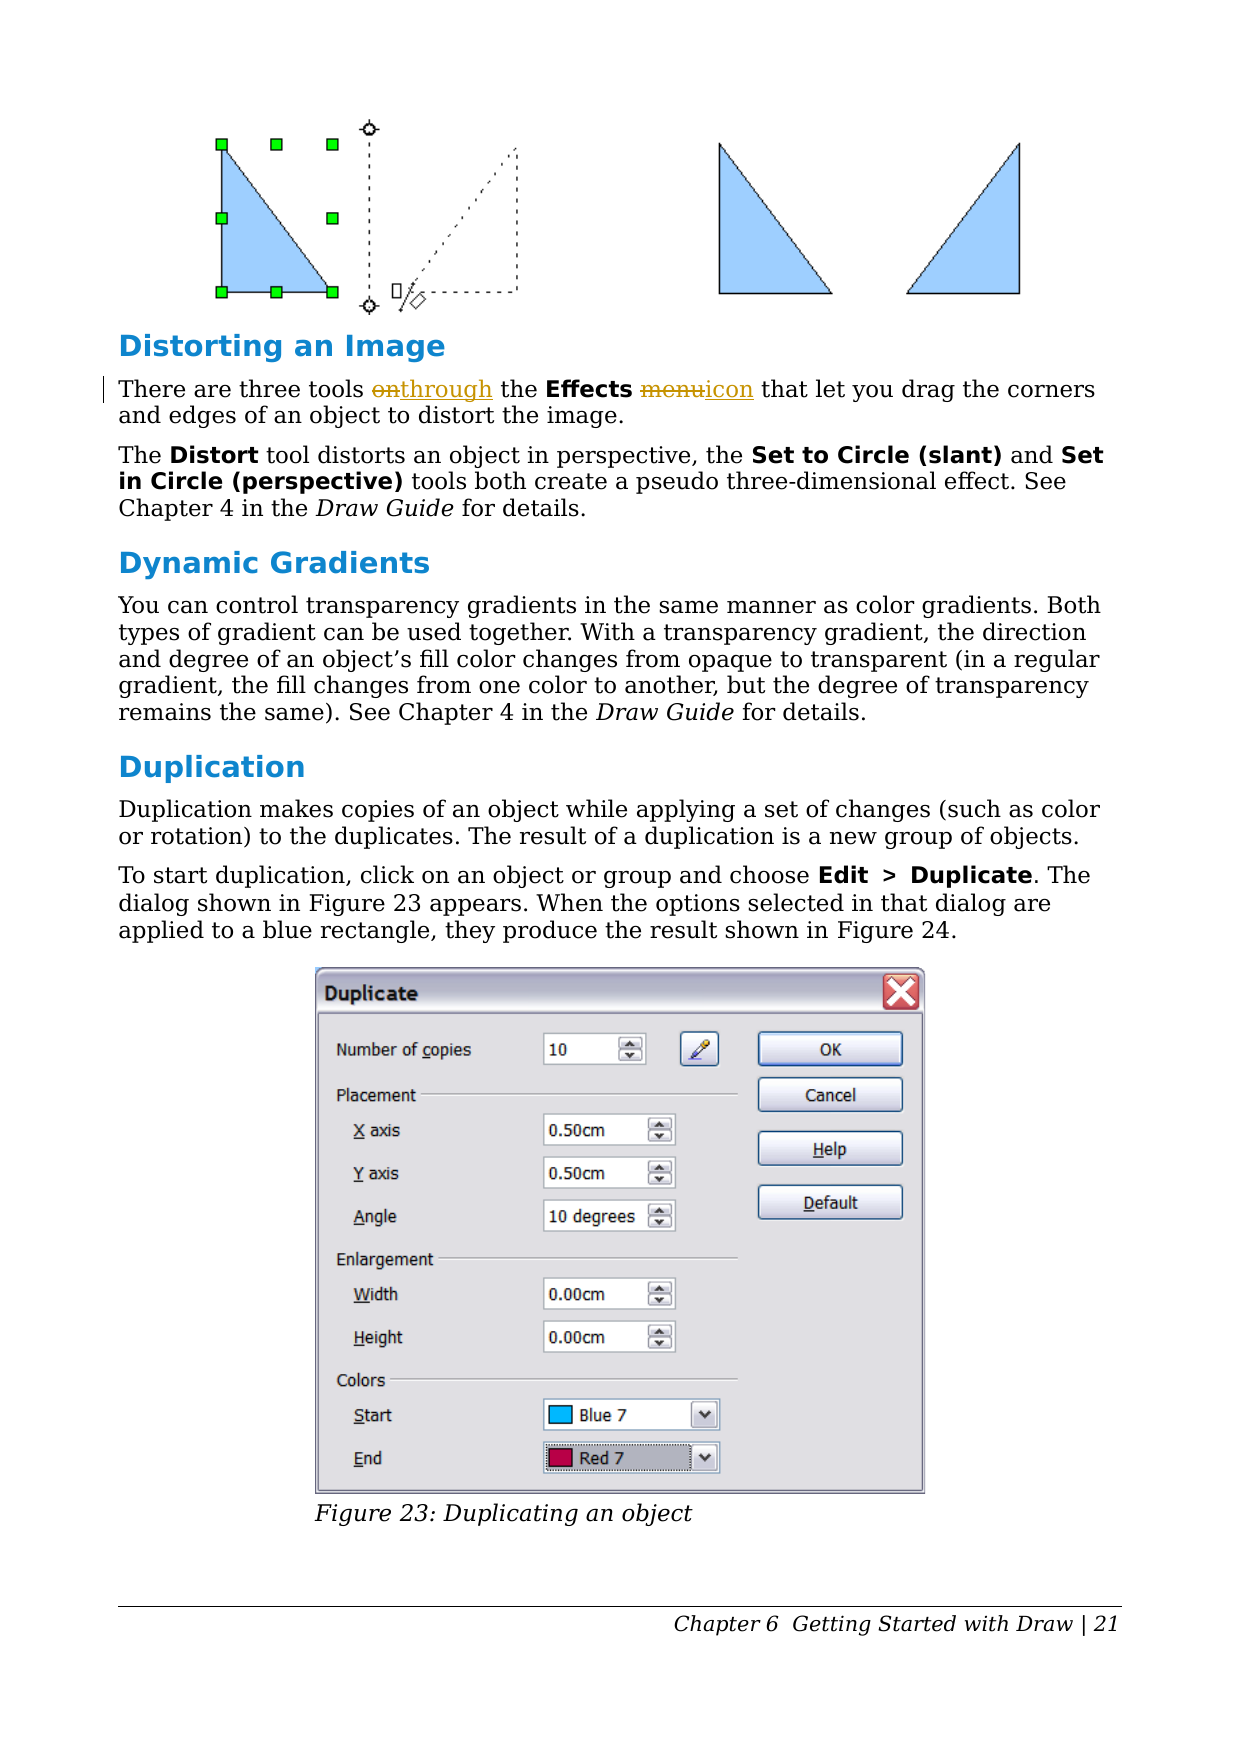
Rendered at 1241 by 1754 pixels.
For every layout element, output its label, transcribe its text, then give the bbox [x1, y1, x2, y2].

table_header [620, 118, 712, 318]
text You can control transparency gradients in the same manner as color gradients. Both types of gradient can be used together. With a transparency gradient, the direction and degree of an object’s fill color changes from opaque to transparent (in a regular gradient, the fill changes from one color to another, but the degree of transparency remains the same). See Chapter 4 in the Draw Guide for details. [118, 592, 1122, 726]
subtitle Duplication [118, 750, 1122, 784]
text The Distort tool distorts an object in perspective, the Set to Circle (slant) and Set in Circle (perspective) tools both create a pseudo three-dimensional effect. See Chapter 4 in the Draw Guide for details. [118, 442, 1122, 522]
text Duplication makes copies of an object while applying a set of changes (such as color or rotation) to the duplicates. The result of a duplication is a new group of objects. [118, 796, 1122, 850]
picture [712, 118, 1030, 318]
text To start duplication, click on an object or group and choose Edit > Duplicate. The dialog shown in Figure 23 appears. When the options selected in that dialog are applied to a blue rectangle, they produce the result shown in Figure 24. [118, 862, 1122, 944]
picture [315, 967, 926, 1494]
text There are three tools through the Effects icon that let you drag the corners and edges of an object to distort the image. [118, 376, 1122, 429]
subtitle Dynamic Gradients [118, 546, 1122, 580]
subtitle Distorting an Image [118, 329, 1122, 363]
table_header [1030, 118, 1122, 318]
text Figure 23: Duplicating an object [315, 1500, 925, 1527]
picture [213, 118, 525, 315]
table_header [118, 118, 620, 318]
